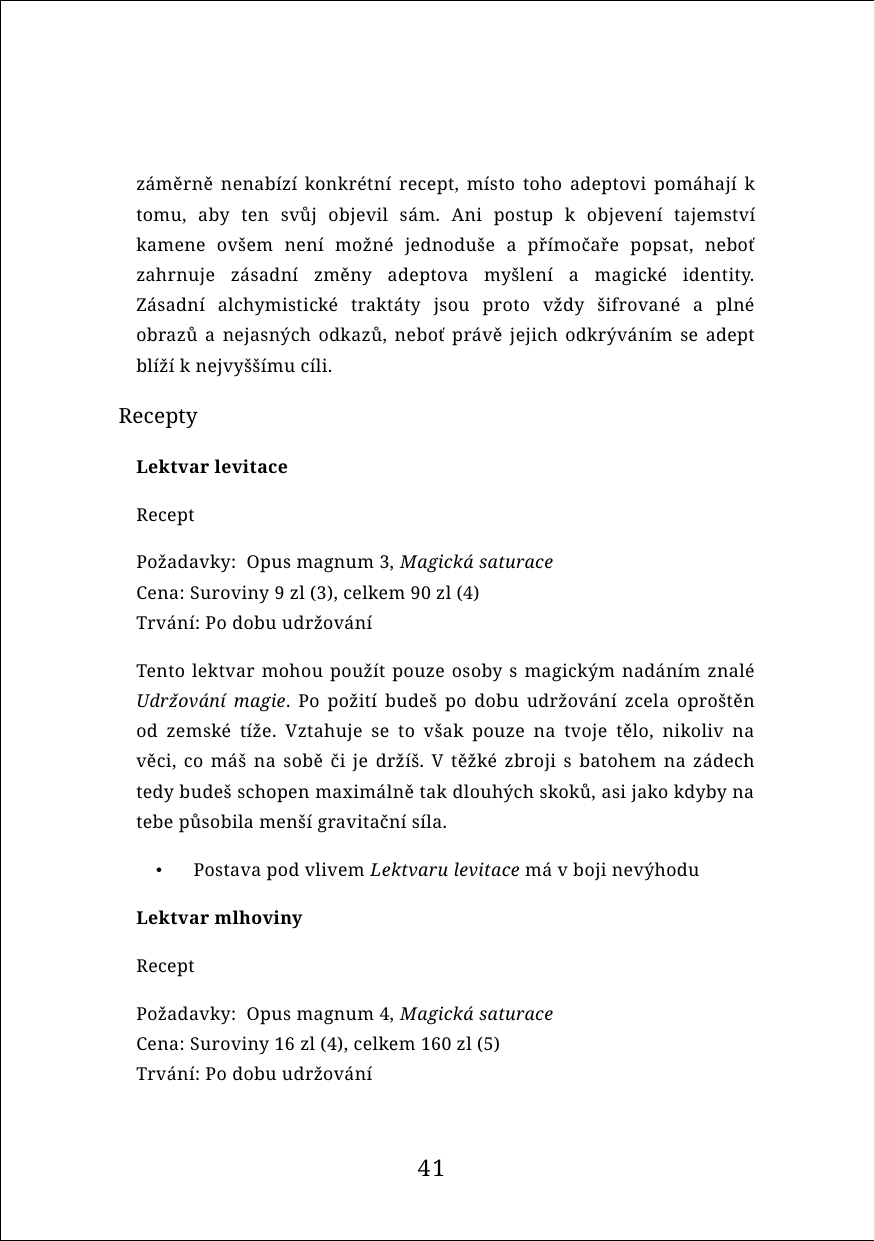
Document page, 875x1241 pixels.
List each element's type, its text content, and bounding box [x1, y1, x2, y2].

text Lektvar levitace [136, 454, 756, 478]
text Recepty [118, 401, 756, 429]
text Lektvar mlhoviny [136, 905, 756, 929]
text Recept [136, 502, 756, 526]
text Recept [136, 953, 756, 977]
text Požadavky: Opus magnum 3, Magická saturace Cena: Suroviny 9 zl (3), celkem 90 zl (4) Trvání: Po dobu udržování [136, 550, 756, 634]
text záměrně nenabízí konkrétní recept, místo toho adeptovi pomáhají k tomu, aby ten svůj objevil sám. Ani postup k objevení tajemství kamene ovšem není možné jednoduše a přímočaře popsat, neboť zahrnuje zásadní změny adeptova myšlení a magické identity. Zásadní alchymistické traktáty jsou proto vždy šifrované a plné obrazů a nejasných odkazů, neboť právě jejich odkrýváním se adept blíží k nejvyššímu cíli. [136, 172, 756, 377]
text Tento lektvar mohou použít pouze osoby s magickým nadáním znalé Udržování magie. Po požití budeš po dobu udržování zcela oproštěn od zemské tíže. Vztahuje se to však pouze na tvoje tělo, nikoliv na věci, co máš na sobě či je držíš. V těžké zbroji s batohem na zádech tedy budeš schopen maximálně tak dlouhých skoků, asi jako kdyby na tebe působila menší gravitační síla. [136, 658, 756, 833]
text Požadavky: Opus magnum 4, Magická saturace Cena: Suroviny 16 zl (4), celkem 160 zl (5) Trvání: Po dobu udržování [136, 1001, 756, 1086]
list Postava pod vlivem Lektvaru levitace má v boji nevýhodu [156, 857, 756, 881]
